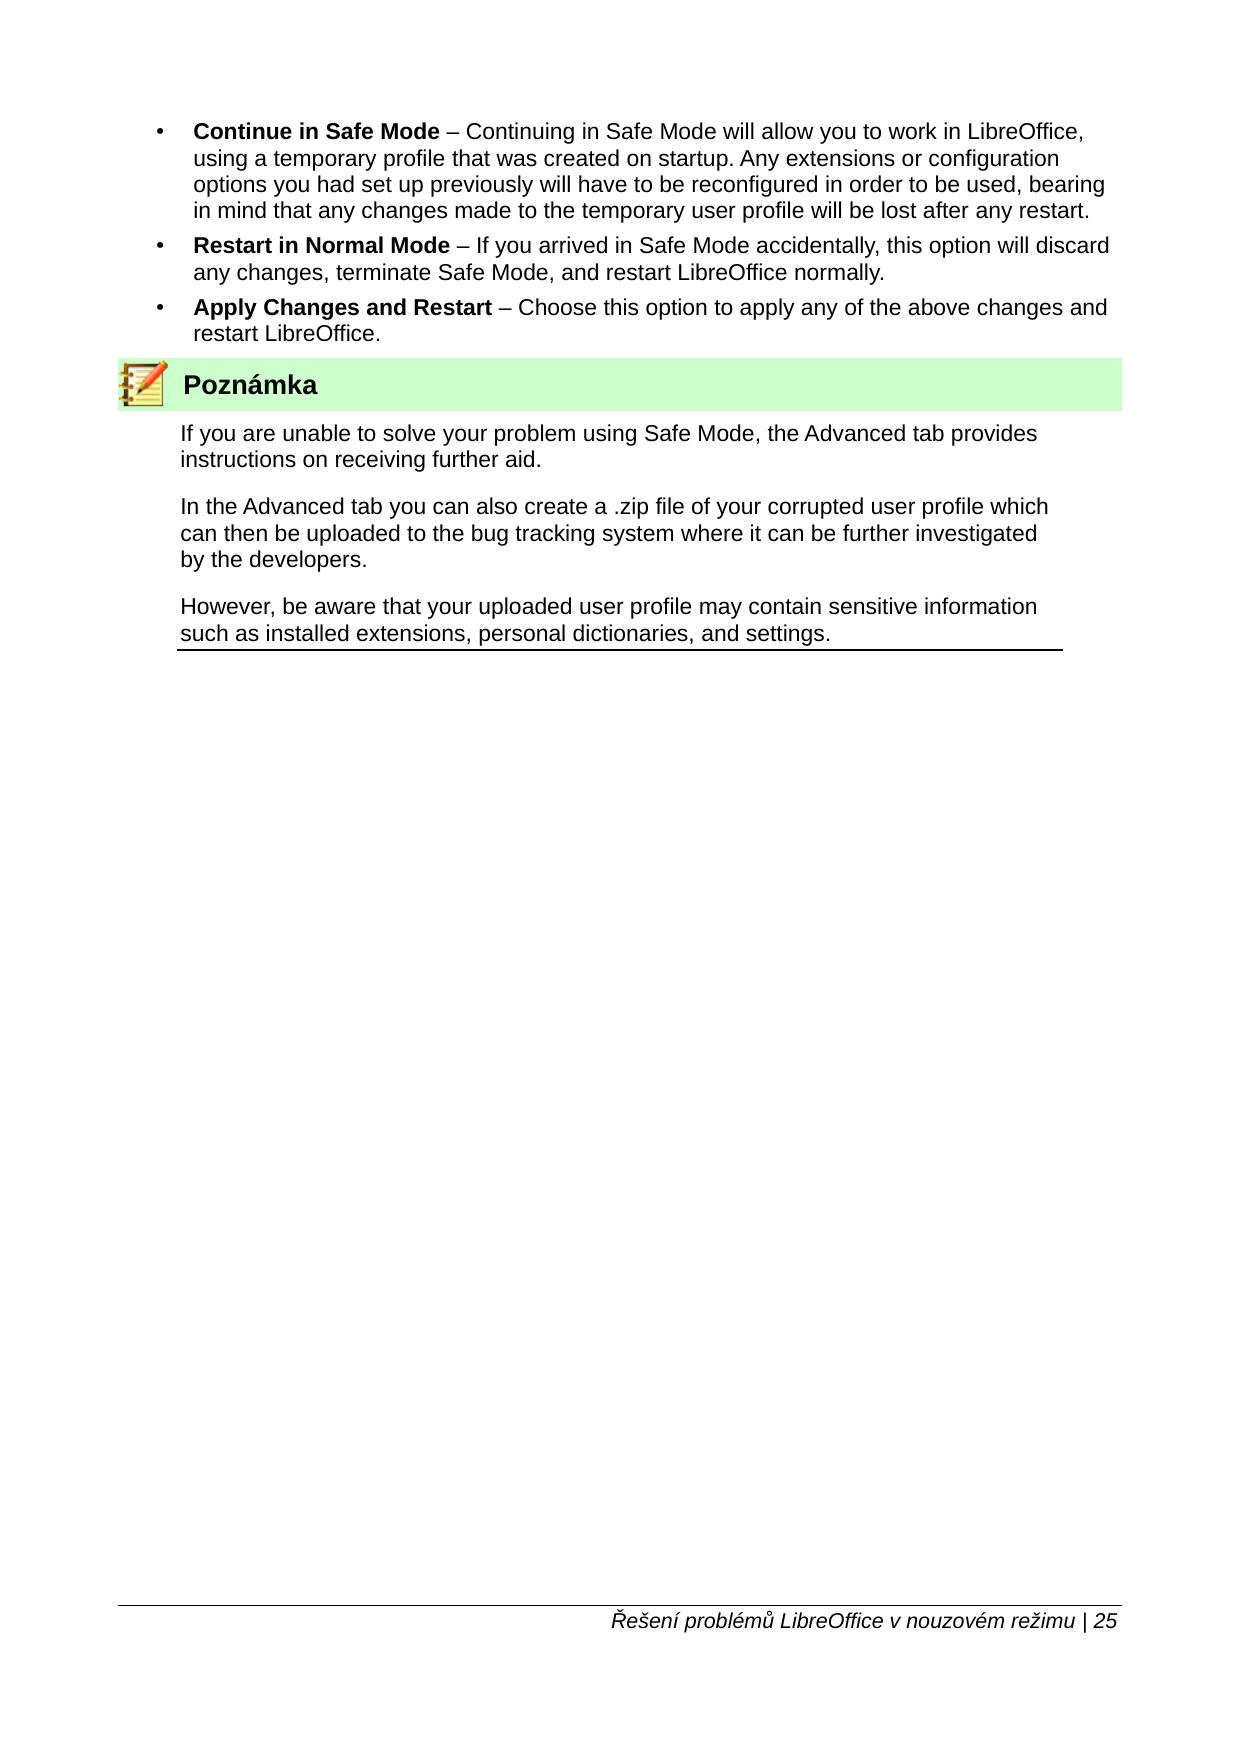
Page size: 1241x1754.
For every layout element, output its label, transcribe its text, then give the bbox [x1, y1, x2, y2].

picture [119, 359, 170, 410]
list Continue in Safe Mode – Continuing in Safe Mode will allow you to work in LibreOffice, using a temporary profile that was created on startup. Any extensions or configuration options you had set up previously will have to be reconfigured in order to be used, bearing in mind that any changes made to the temporary user profile will be lost after any restart. [156, 118, 1122, 223]
text However, be aware that your uploaded user profile may contain sensitive information such as installed extensions, personal dictionaries, and settings. [177, 590, 1063, 649]
list Apply Changes and Restart – Choose this option to apply any of the above changes and restart LibreOffice. [156, 294, 1122, 347]
text In the Advanced tab you can also create a .zip file of your corrupted user profile which can then be uploaded to the bug tracking system where it can be further investigated by the developers. [177, 490, 1063, 572]
list Restart in Normal Mode – If you arrived in Safe Mode accidentally, this option will discard any changes, terminate Safe Mode, and restart LibreOffice normally. [156, 232, 1122, 285]
subtitle Poznámka [118, 358, 1122, 411]
text If you are unable to solve your problem using Safe Mode, the Advanced tab provides instructions on receiving further aid. [177, 416, 1063, 472]
